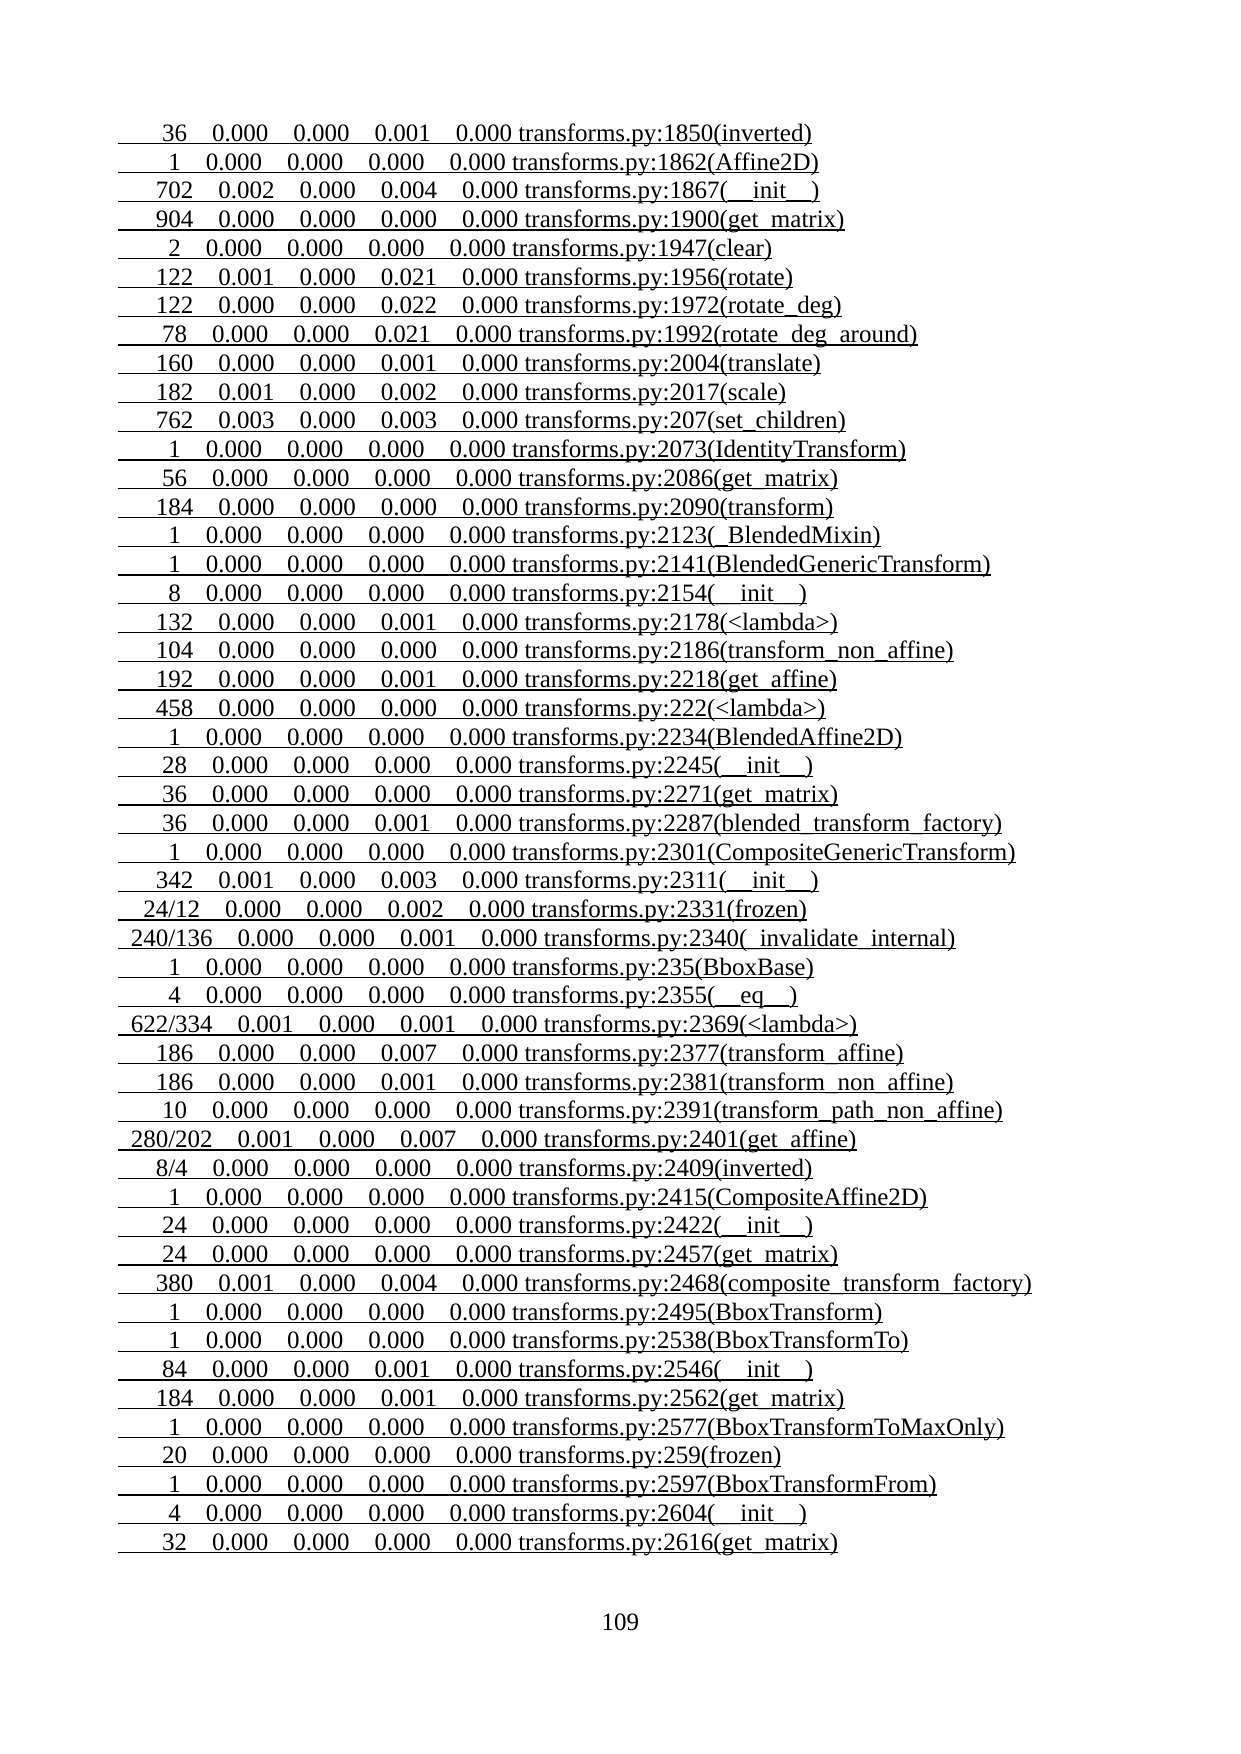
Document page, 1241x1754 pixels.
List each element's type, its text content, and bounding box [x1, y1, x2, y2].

text 24/12 0.000 0.000 0.002 0.000 transforms.py:2331(frozen) [118, 894, 1122, 923]
text 28 0.000 0.000 0.000 0.000 transforms.py:2245(__init__) [118, 751, 1122, 779]
text 24 0.000 0.000 0.000 0.000 transforms.py:2457(get_matrix) [118, 1239, 1122, 1268]
text 1 0.000 0.000 0.000 0.000 transforms.py:1862(Affine2D) [118, 147, 1122, 176]
text 762 0.003 0.000 0.003 0.000 transforms.py:207(set_children) [118, 406, 1122, 434]
text 622/334 0.001 0.000 0.001 0.000 transforms.py:2369(<lambda>) [118, 1009, 1122, 1038]
text 36 0.000 0.000 0.001 0.000 transforms.py:1850(inverted) [118, 118, 1122, 147]
text 182 0.001 0.000 0.002 0.000 transforms.py:2017(scale) [118, 377, 1122, 406]
text 4 0.000 0.000 0.000 0.000 transforms.py:2604(__init__) [118, 1498, 1122, 1527]
text 24 0.000 0.000 0.000 0.000 transforms.py:2422(__init__) [118, 1211, 1122, 1239]
text 2 0.000 0.000 0.000 0.000 transforms.py:1947(clear) [118, 233, 1122, 262]
text 1 0.000 0.000 0.000 0.000 transforms.py:235(BboxBase) [118, 952, 1122, 981]
text 240/136 0.000 0.000 0.001 0.000 transforms.py:2340(_invalidate_internal) [118, 923, 1122, 952]
text 1 0.000 0.000 0.000 0.000 transforms.py:2538(BboxTransformTo) [118, 1326, 1122, 1354]
text 8 0.000 0.000 0.000 0.000 transforms.py:2154(__init__) [118, 578, 1122, 607]
text 122 0.001 0.000 0.021 0.000 transforms.py:1956(rotate) [118, 262, 1122, 291]
text 192 0.000 0.000 0.001 0.000 transforms.py:2218(get_affine) [118, 664, 1122, 693]
text 122 0.000 0.000 0.022 0.000 transforms.py:1972(rotate_deg) [118, 291, 1122, 319]
text 36 0.000 0.000 0.000 0.000 transforms.py:2271(get_matrix) [118, 779, 1122, 808]
text 1 0.000 0.000 0.000 0.000 transforms.py:2597(BboxTransformFrom) [118, 1469, 1122, 1498]
text 56 0.000 0.000 0.000 0.000 transforms.py:2086(get_matrix) [118, 463, 1122, 492]
text 20 0.000 0.000 0.000 0.000 transforms.py:259(frozen) [118, 1441, 1122, 1469]
text 1 0.000 0.000 0.000 0.000 transforms.py:2301(CompositeGenericTransform) [118, 837, 1122, 866]
text 78 0.000 0.000 0.021 0.000 transforms.py:1992(rotate_deg_around) [118, 319, 1122, 348]
text 184 0.000 0.000 0.000 0.000 transforms.py:2090(transform) [118, 492, 1122, 521]
text 1 0.000 0.000 0.000 0.000 transforms.py:2141(BlendedGenericTransform) [118, 549, 1122, 578]
text 32 0.000 0.000 0.000 0.000 transforms.py:2616(get_matrix) [118, 1527, 1122, 1556]
text 186 0.000 0.000 0.007 0.000 transforms.py:2377(transform_affine) [118, 1038, 1122, 1067]
text 104 0.000 0.000 0.000 0.000 transforms.py:2186(transform_non_affine) [118, 636, 1122, 664]
text 1 0.000 0.000 0.000 0.000 transforms.py:2415(CompositeAffine2D) [118, 1182, 1122, 1211]
text 1 0.000 0.000 0.000 0.000 transforms.py:2577(BboxTransformToMaxOnly) [118, 1412, 1122, 1441]
text 702 0.002 0.000 0.004 0.000 transforms.py:1867(__init__) [118, 176, 1122, 204]
text 380 0.001 0.000 0.004 0.000 transforms.py:2468(composite_transform_factory) [118, 1268, 1122, 1297]
text 458 0.000 0.000 0.000 0.000 transforms.py:222(<lambda>) [118, 693, 1122, 722]
text 904 0.000 0.000 0.000 0.000 transforms.py:1900(get_matrix) [118, 204, 1122, 233]
text 1 0.000 0.000 0.000 0.000 transforms.py:2123(_BlendedMixin) [118, 521, 1122, 549]
text 280/202 0.001 0.000 0.007 0.000 transforms.py:2401(get_affine) [118, 1124, 1122, 1153]
text 36 0.000 0.000 0.001 0.000 transforms.py:2287(blended_transform_factory) [118, 808, 1122, 837]
text 1 0.000 0.000 0.000 0.000 transforms.py:2495(BboxTransform) [118, 1297, 1122, 1326]
text 10 0.000 0.000 0.000 0.000 transforms.py:2391(transform_path_non_affine) [118, 1096, 1122, 1124]
text 184 0.000 0.000 0.001 0.000 transforms.py:2562(get_matrix) [118, 1383, 1122, 1412]
text 160 0.000 0.000 0.001 0.000 transforms.py:2004(translate) [118, 348, 1122, 377]
text 1 0.000 0.000 0.000 0.000 transforms.py:2234(BlendedAffine2D) [118, 722, 1122, 751]
text 84 0.000 0.000 0.001 0.000 transforms.py:2546(__init__) [118, 1354, 1122, 1383]
text 186 0.000 0.000 0.001 0.000 transforms.py:2381(transform_non_affine) [118, 1067, 1122, 1096]
text 1 0.000 0.000 0.000 0.000 transforms.py:2073(IdentityTransform) [118, 434, 1122, 463]
text 342 0.001 0.000 0.003 0.000 transforms.py:2311(__init__) [118, 866, 1122, 894]
text 132 0.000 0.000 0.001 0.000 transforms.py:2178(<lambda>) [118, 607, 1122, 636]
text 8/4 0.000 0.000 0.000 0.000 transforms.py:2409(inverted) [118, 1153, 1122, 1182]
text 4 0.000 0.000 0.000 0.000 transforms.py:2355(__eq__) [118, 981, 1122, 1009]
